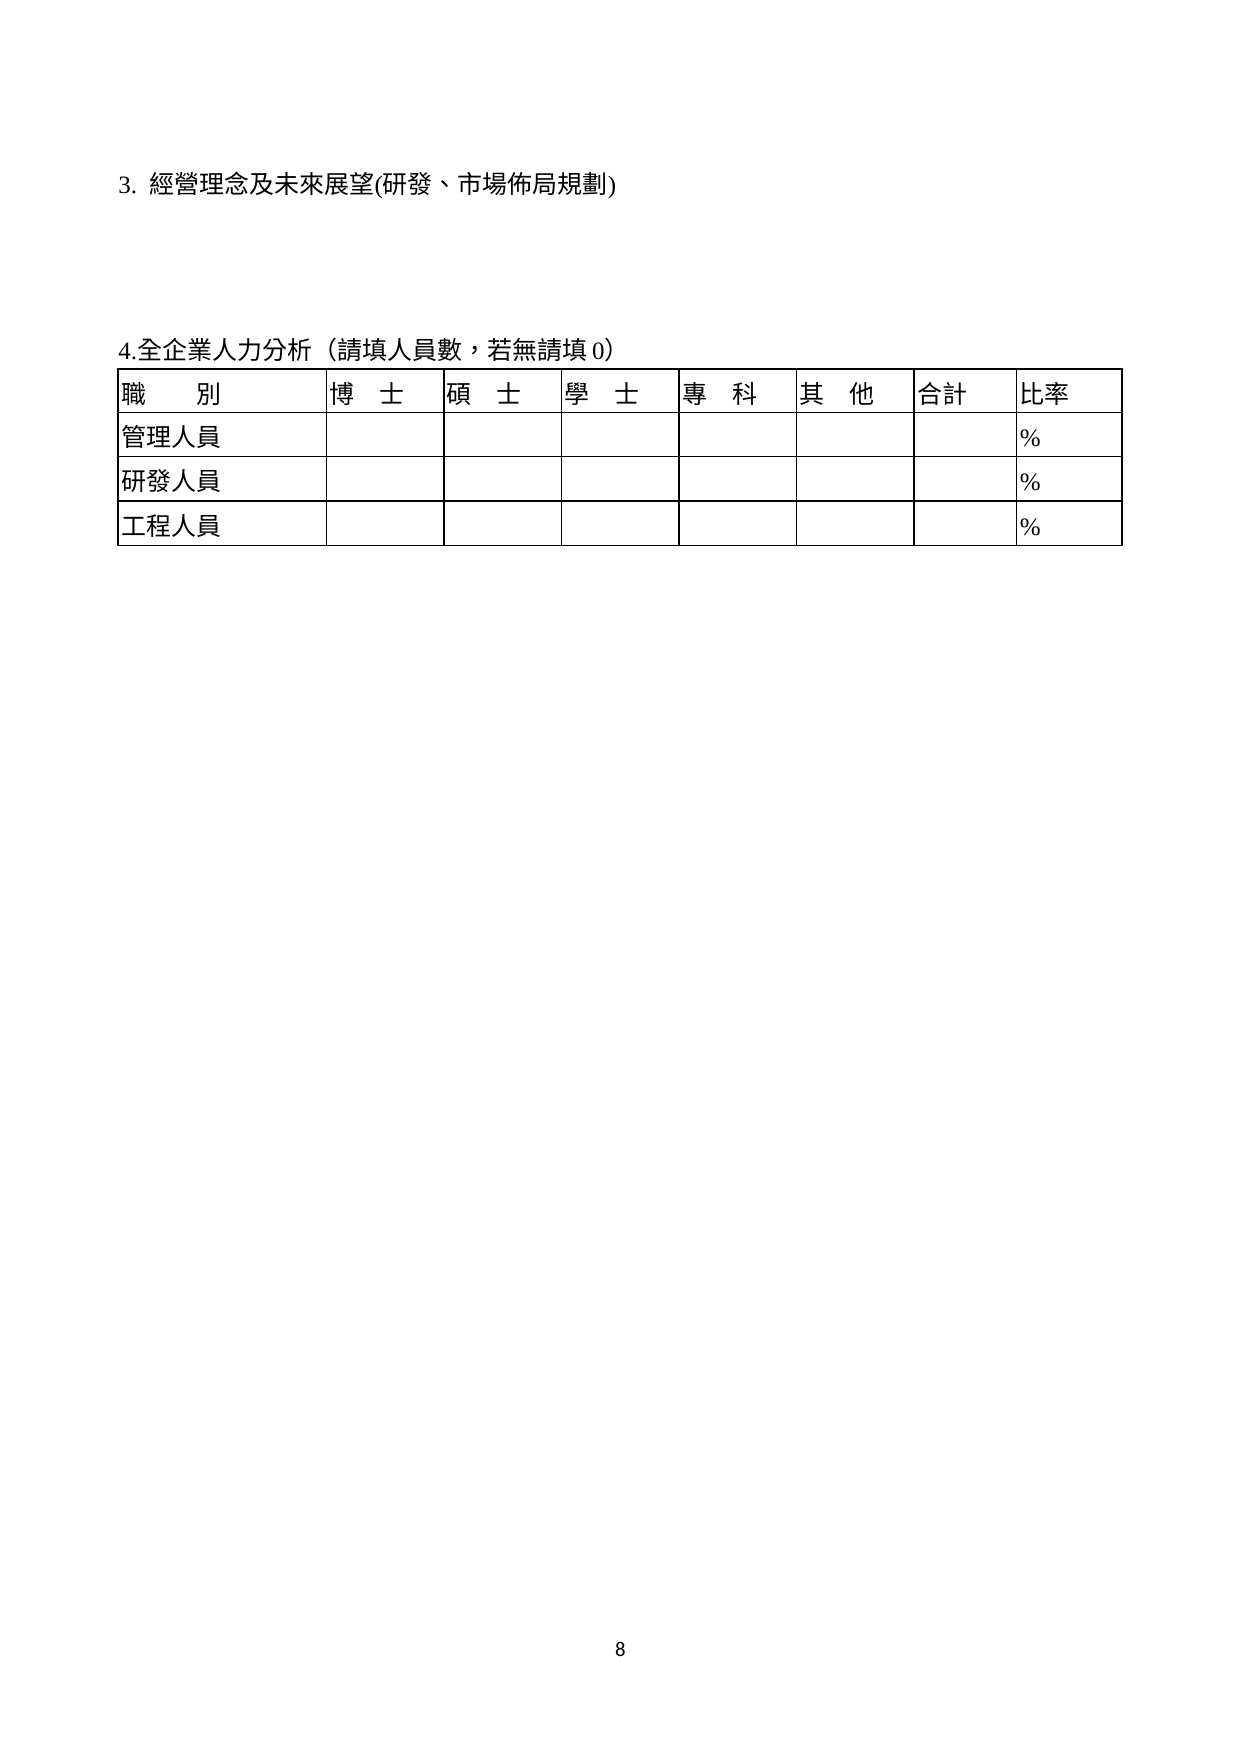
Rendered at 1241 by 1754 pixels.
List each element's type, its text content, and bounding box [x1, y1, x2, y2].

text 4.全企業人力分析（請填人員數，若無請填0） [118, 326, 1122, 368]
table_header 合計 [915, 370, 1016, 411]
table_header 博 士 [327, 370, 443, 411]
table_cell [327, 413, 443, 456]
table_cell [562, 413, 678, 456]
table_cell % [1017, 502, 1121, 544]
table_cell % [1017, 457, 1121, 500]
table_header 其 他 [797, 370, 913, 411]
table_cell [797, 413, 913, 456]
table_cell [915, 413, 1016, 456]
table_cell [797, 457, 913, 500]
table_header 碩 士 [445, 370, 561, 411]
table_cell [327, 502, 443, 544]
table_cell 管理人員 [119, 413, 326, 456]
table_cell [445, 457, 561, 500]
table_cell [680, 502, 796, 544]
text 3. 經營理念及未來展望(研發、市場佈局規劃) [118, 160, 1122, 201]
table_cell 工程人員 [119, 502, 326, 544]
table_header 專 科 [680, 370, 796, 411]
table_cell [915, 457, 1016, 500]
table_cell [445, 502, 561, 544]
table_cell [680, 457, 796, 500]
table_header 學 士 [562, 370, 678, 411]
table_header 職 別 [119, 370, 326, 411]
table_cell [680, 413, 796, 456]
table_cell [445, 413, 561, 456]
table_cell [562, 502, 678, 544]
table_cell [562, 457, 678, 500]
table_cell [327, 457, 443, 500]
table_cell [797, 502, 913, 544]
table_cell [915, 502, 1016, 544]
table_header 比率 [1017, 370, 1121, 411]
table_cell % [1017, 413, 1121, 456]
table_cell 研發人員 [119, 457, 326, 500]
